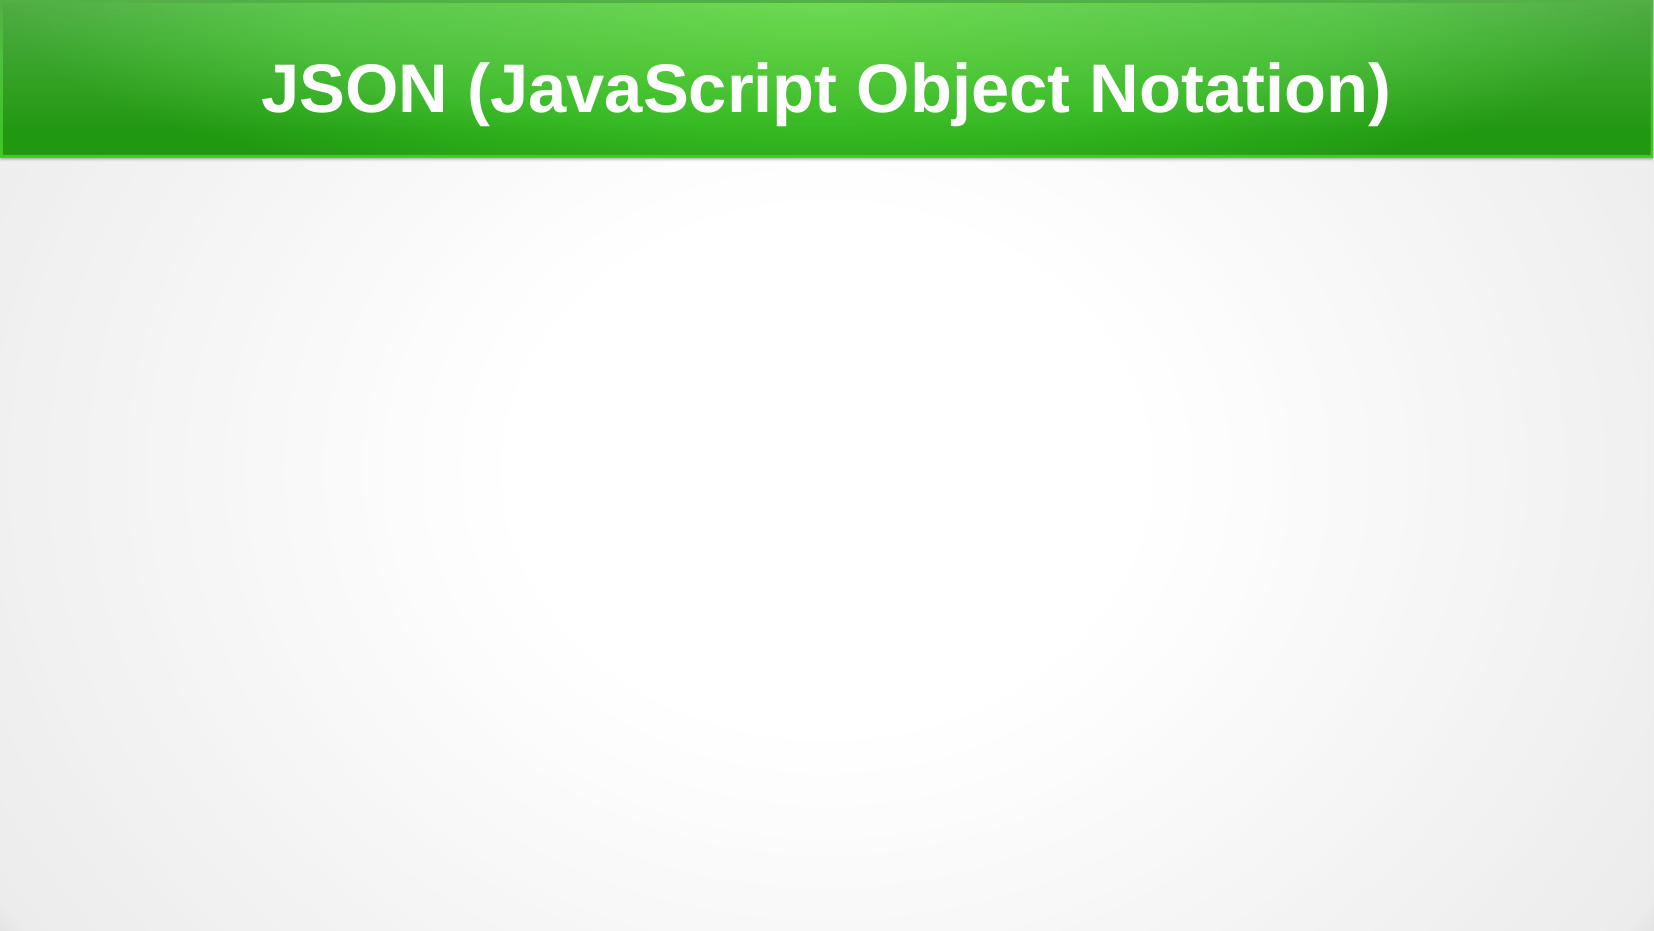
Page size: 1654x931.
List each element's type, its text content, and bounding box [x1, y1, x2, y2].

title JSON (JavaScript Object Notation) [82, 35, 1571, 142]
